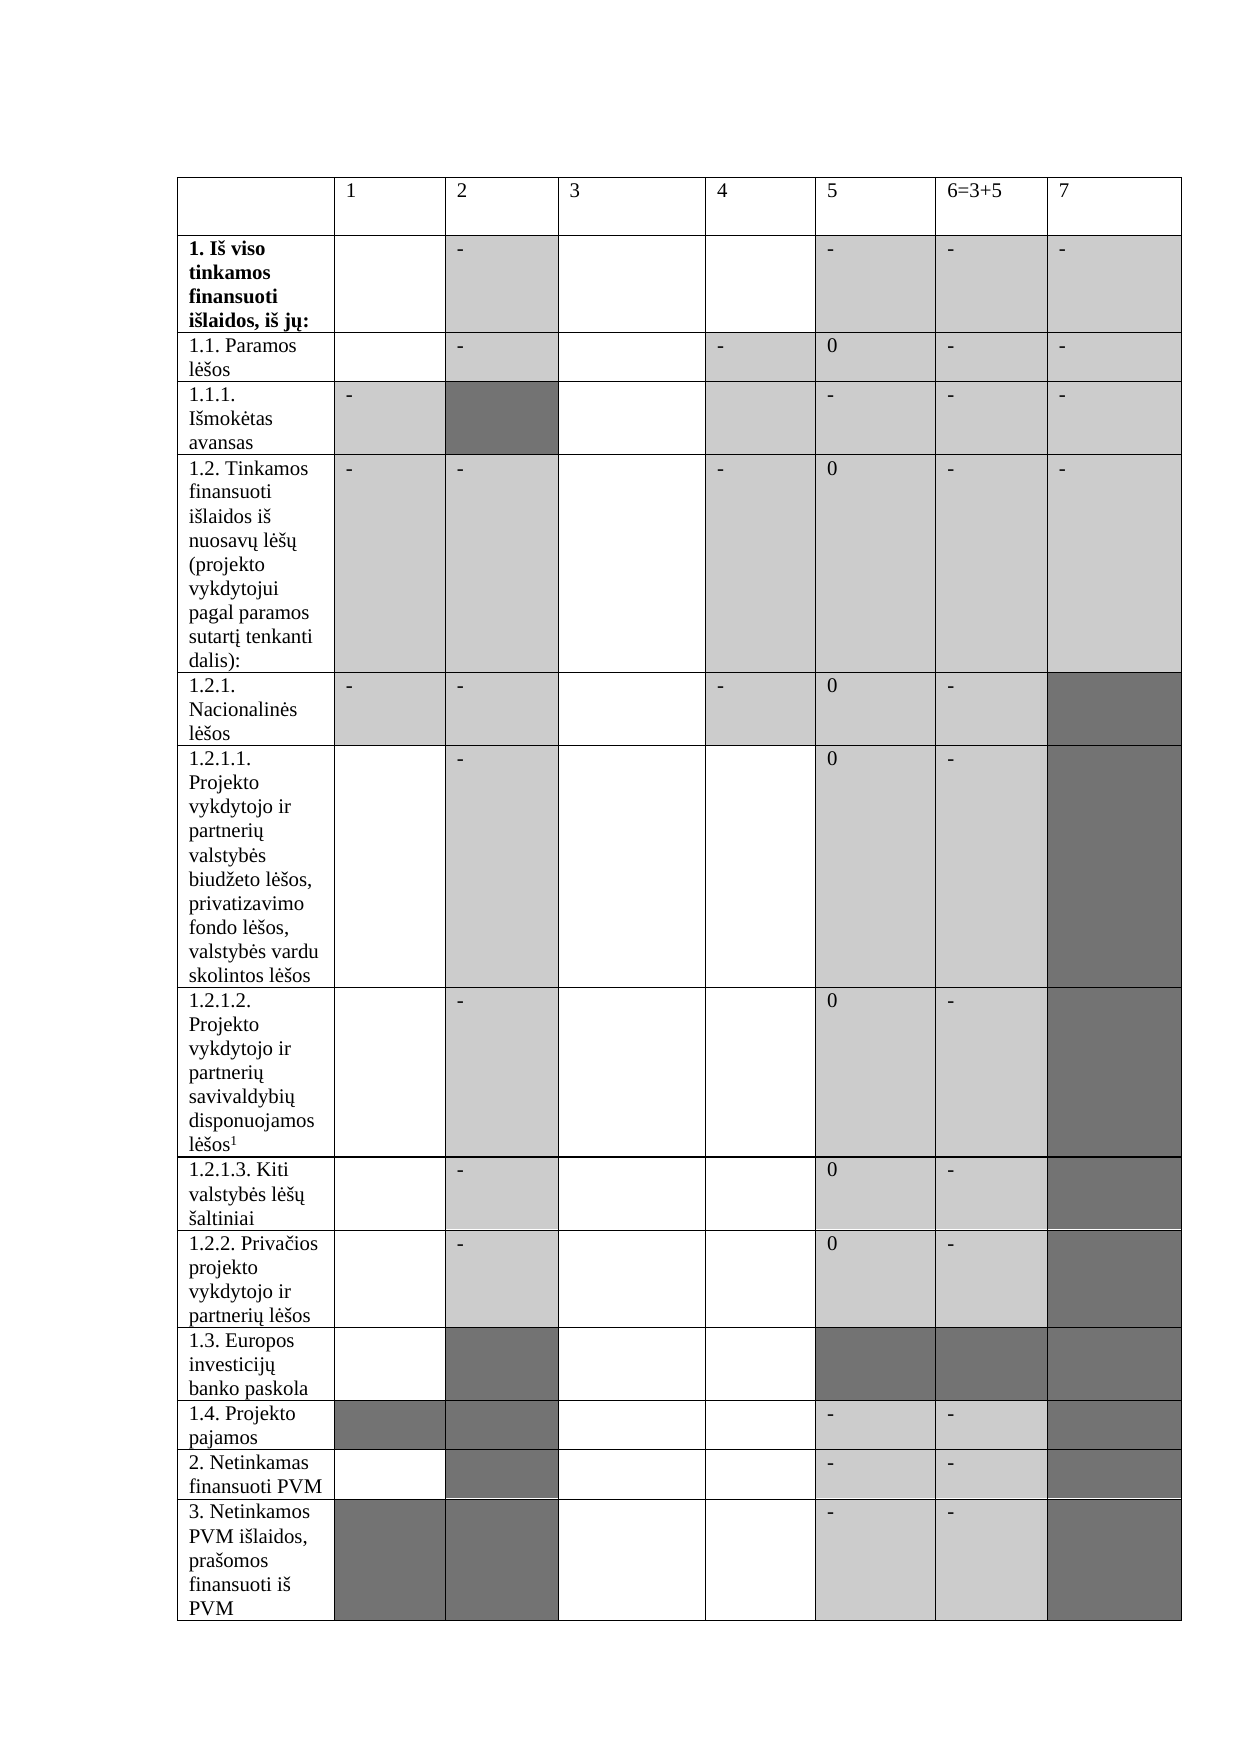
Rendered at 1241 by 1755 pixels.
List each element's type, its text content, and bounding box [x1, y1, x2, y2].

table_cell - [816, 1401, 935, 1449]
table_cell [335, 1500, 445, 1620]
table_cell [559, 1401, 705, 1449]
table_cell - [816, 1450, 935, 1498]
table_cell [559, 455, 705, 672]
table_cell 1.3. Europos investicijų banko paskola [178, 1328, 334, 1400]
table_cell [335, 746, 445, 987]
table_cell - [446, 455, 558, 672]
table_cell [1048, 1450, 1181, 1498]
table_cell 1.2.2. Privačios projekto vykdytojo ir partnerių lėšos [178, 1231, 334, 1327]
table_cell 1.1.1. Išmokėtas avansas [178, 382, 334, 454]
table_cell - [446, 236, 558, 332]
table_cell 0 [816, 673, 935, 745]
table_cell - [446, 1158, 558, 1229]
table_cell [706, 746, 815, 987]
table_cell [1048, 1328, 1181, 1400]
table_cell [335, 333, 445, 381]
table_cell 1.4. Projekto pajamos [178, 1401, 334, 1449]
table_cell [335, 1401, 445, 1449]
table_cell - [446, 673, 558, 745]
table_cell [559, 673, 705, 745]
table_cell - [936, 1401, 1047, 1449]
table_cell 1.1. Paramos lėšos [178, 333, 334, 381]
table_cell 5 [816, 178, 935, 235]
table_cell [706, 1401, 815, 1449]
table_cell - [936, 1158, 1047, 1229]
table_cell [1048, 1500, 1181, 1620]
table_cell - [706, 333, 815, 381]
table_cell 7 [1048, 178, 1181, 235]
table_cell - [936, 988, 1047, 1156]
table_cell [706, 236, 815, 332]
table_cell - [936, 382, 1047, 454]
table_cell [335, 1328, 445, 1400]
table_cell [706, 1231, 815, 1327]
table_cell 4 [706, 178, 815, 235]
table_cell [335, 1158, 445, 1229]
table_cell - [936, 236, 1047, 332]
table_cell 6=3+5 [936, 178, 1047, 235]
table_cell [446, 1328, 558, 1400]
table_cell - [446, 1231, 558, 1327]
table_cell [706, 382, 815, 454]
table_cell [446, 1401, 558, 1449]
table_cell [559, 1158, 705, 1229]
table_cell - [816, 1500, 935, 1620]
table_cell [1048, 988, 1181, 1156]
table_cell - [816, 382, 935, 454]
table_cell [559, 988, 705, 1156]
table_cell [335, 1450, 445, 1498]
table_cell 2. Netinkamas finansuoti PVM [178, 1450, 334, 1498]
table_cell [446, 1450, 558, 1498]
table_cell 1.2. Tinkamos finansuoti išlaidos iš nuosavų lėšų (projekto vykdytojui pagal paramos sutartį tenkanti dalis): [178, 455, 334, 672]
table_cell - [1048, 333, 1181, 381]
table_cell - [335, 382, 445, 454]
table_cell [1048, 1158, 1181, 1229]
table_cell [335, 236, 445, 332]
table_cell 1 [335, 178, 445, 235]
table_cell [936, 1328, 1047, 1400]
table_cell 3. Netinkamos PVM išlaidos, prašomos finansuoti iš PVM [178, 1500, 334, 1620]
table_cell [559, 746, 705, 987]
table_cell - [1048, 455, 1181, 672]
table_cell [559, 1450, 705, 1498]
table_cell - [936, 455, 1047, 672]
table_cell [706, 1500, 815, 1620]
table_cell [559, 236, 705, 332]
table_cell - [936, 1500, 1047, 1620]
table_cell [706, 1328, 815, 1400]
table_cell [1048, 1401, 1181, 1449]
table_cell 0 [816, 455, 935, 672]
table_cell 3 [559, 178, 705, 235]
table_cell - [446, 988, 558, 1156]
table_cell - [936, 673, 1047, 745]
table_cell - [936, 1231, 1047, 1327]
table_cell - [335, 673, 445, 745]
table_cell [446, 382, 558, 454]
table_cell [1048, 1231, 1181, 1327]
table_cell - [936, 746, 1047, 987]
table_cell 0 [816, 333, 935, 381]
table_cell 1.2.1.2. Projekto vykdytojo ir partnerių savivaldybių disponuojamos lėšos1 [178, 988, 334, 1156]
table_cell - [936, 333, 1047, 381]
table_cell [706, 1450, 815, 1498]
table_cell - [706, 455, 815, 672]
table_cell - [936, 1450, 1047, 1498]
table_cell 0 [816, 1231, 935, 1327]
table_cell [178, 178, 334, 235]
table_cell [559, 1500, 705, 1620]
table_cell [559, 1231, 705, 1327]
table_cell 1.2.1.1. Projekto vykdytojo ir partnerių valstybės biudžeto lėšos, privatizavimo fondo lėšos, valstybės vardu skolintos lėšos [178, 746, 334, 987]
table_cell [446, 1500, 558, 1620]
table_cell [706, 1158, 815, 1229]
table_cell [1048, 673, 1181, 745]
table_cell - [335, 455, 445, 672]
table_cell 1.2.1. Nacionalinės lėšos [178, 673, 334, 745]
table_cell - [1048, 236, 1181, 332]
table_cell - [446, 746, 558, 987]
table_cell [559, 1328, 705, 1400]
table_cell - [446, 333, 558, 381]
table_cell [335, 1231, 445, 1327]
table_cell - [706, 673, 815, 745]
table_cell 2 [446, 178, 558, 235]
table_cell 1. Iš viso tinkamos finansuoti išlaidos, iš jų: [178, 236, 334, 332]
table_cell 0 [816, 746, 935, 987]
table_cell [559, 382, 705, 454]
table_cell [816, 1328, 935, 1400]
table_cell [335, 988, 445, 1156]
table_cell - [816, 236, 935, 332]
table_cell [706, 988, 815, 1156]
table_cell 0 [816, 1158, 935, 1229]
table_cell 0 [816, 988, 935, 1156]
table_cell - [1048, 382, 1181, 454]
table_cell [1048, 746, 1181, 987]
table_cell [559, 333, 705, 381]
table_cell 1.2.1.3. Kiti valstybės lėšų šaltiniai [178, 1158, 334, 1229]
